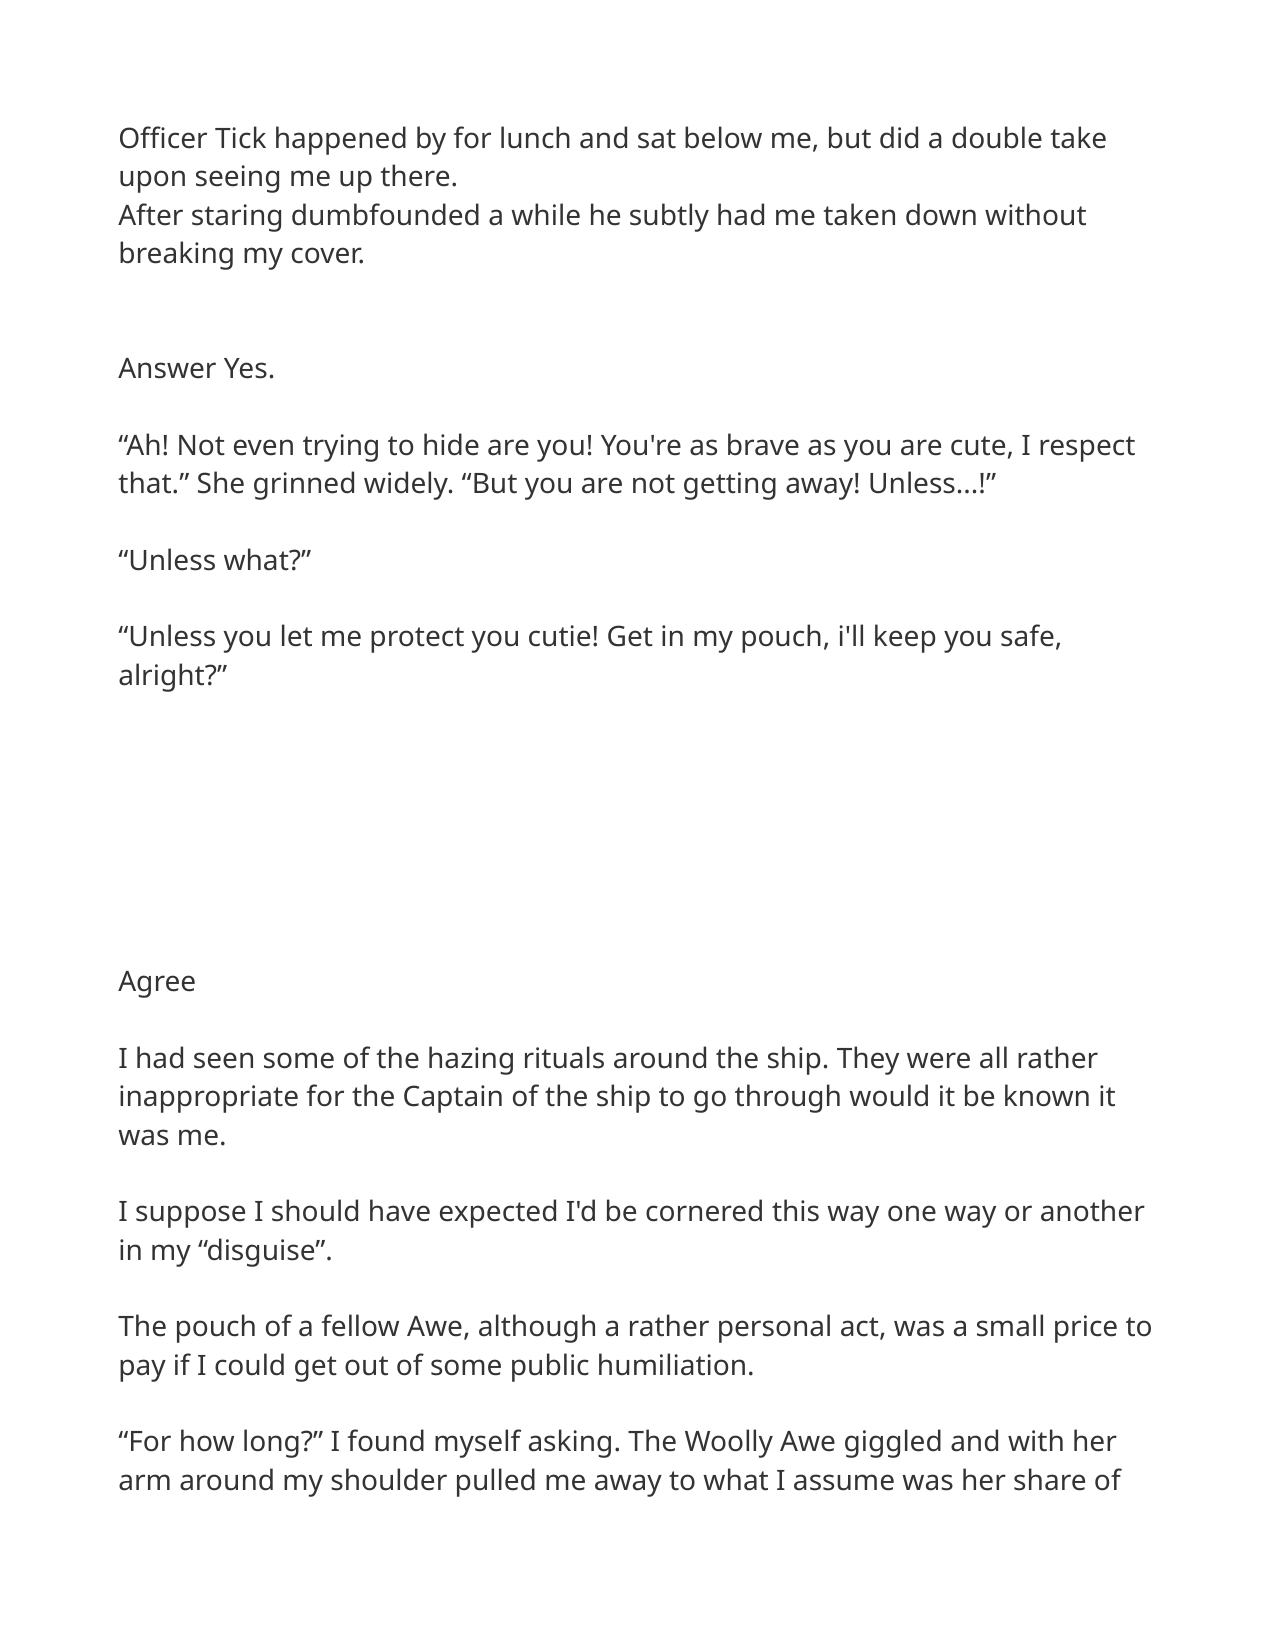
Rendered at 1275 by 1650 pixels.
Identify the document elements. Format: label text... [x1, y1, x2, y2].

text “Ah! Not even trying to hide are you! You're as brave as you are cute, I respect that.” She grinned widely. “But you are not getting away! Unless...!” [118, 425, 1157, 501]
text I suppose I should have expected I'd be cornered this way one way or another in my “disguise”. [118, 1191, 1157, 1268]
text “For how long?” I found myself asking. The Woolly Awe giggled and with her arm around my shoulder pulled me away to what I assume was her share of [118, 1421, 1157, 1498]
text “Unless what?” [118, 540, 1157, 578]
text After staring dumbfounded a while he subtly had me taken down without breaking my cover. [118, 195, 1157, 271]
text Officer Tick happened by for lunch and sat below me, but did a double take upon seeing me up there. [118, 118, 1157, 195]
text I had seen some of the hazing rituals around the ship. They were all rather inappropriate for the Captain of the ship to go through would it be known it was me. [118, 1038, 1157, 1153]
text “Unless you let me protect you cutie! Get in my pouch, i'll keep you safe, alright?” [118, 616, 1157, 693]
text The pouch of a fellow Awe, although a rather personal act, was a small price to pay if I could get out of some public humiliation. [118, 1306, 1157, 1383]
text Answer Yes. [118, 348, 1157, 386]
text Agree [118, 961, 1157, 1000]
